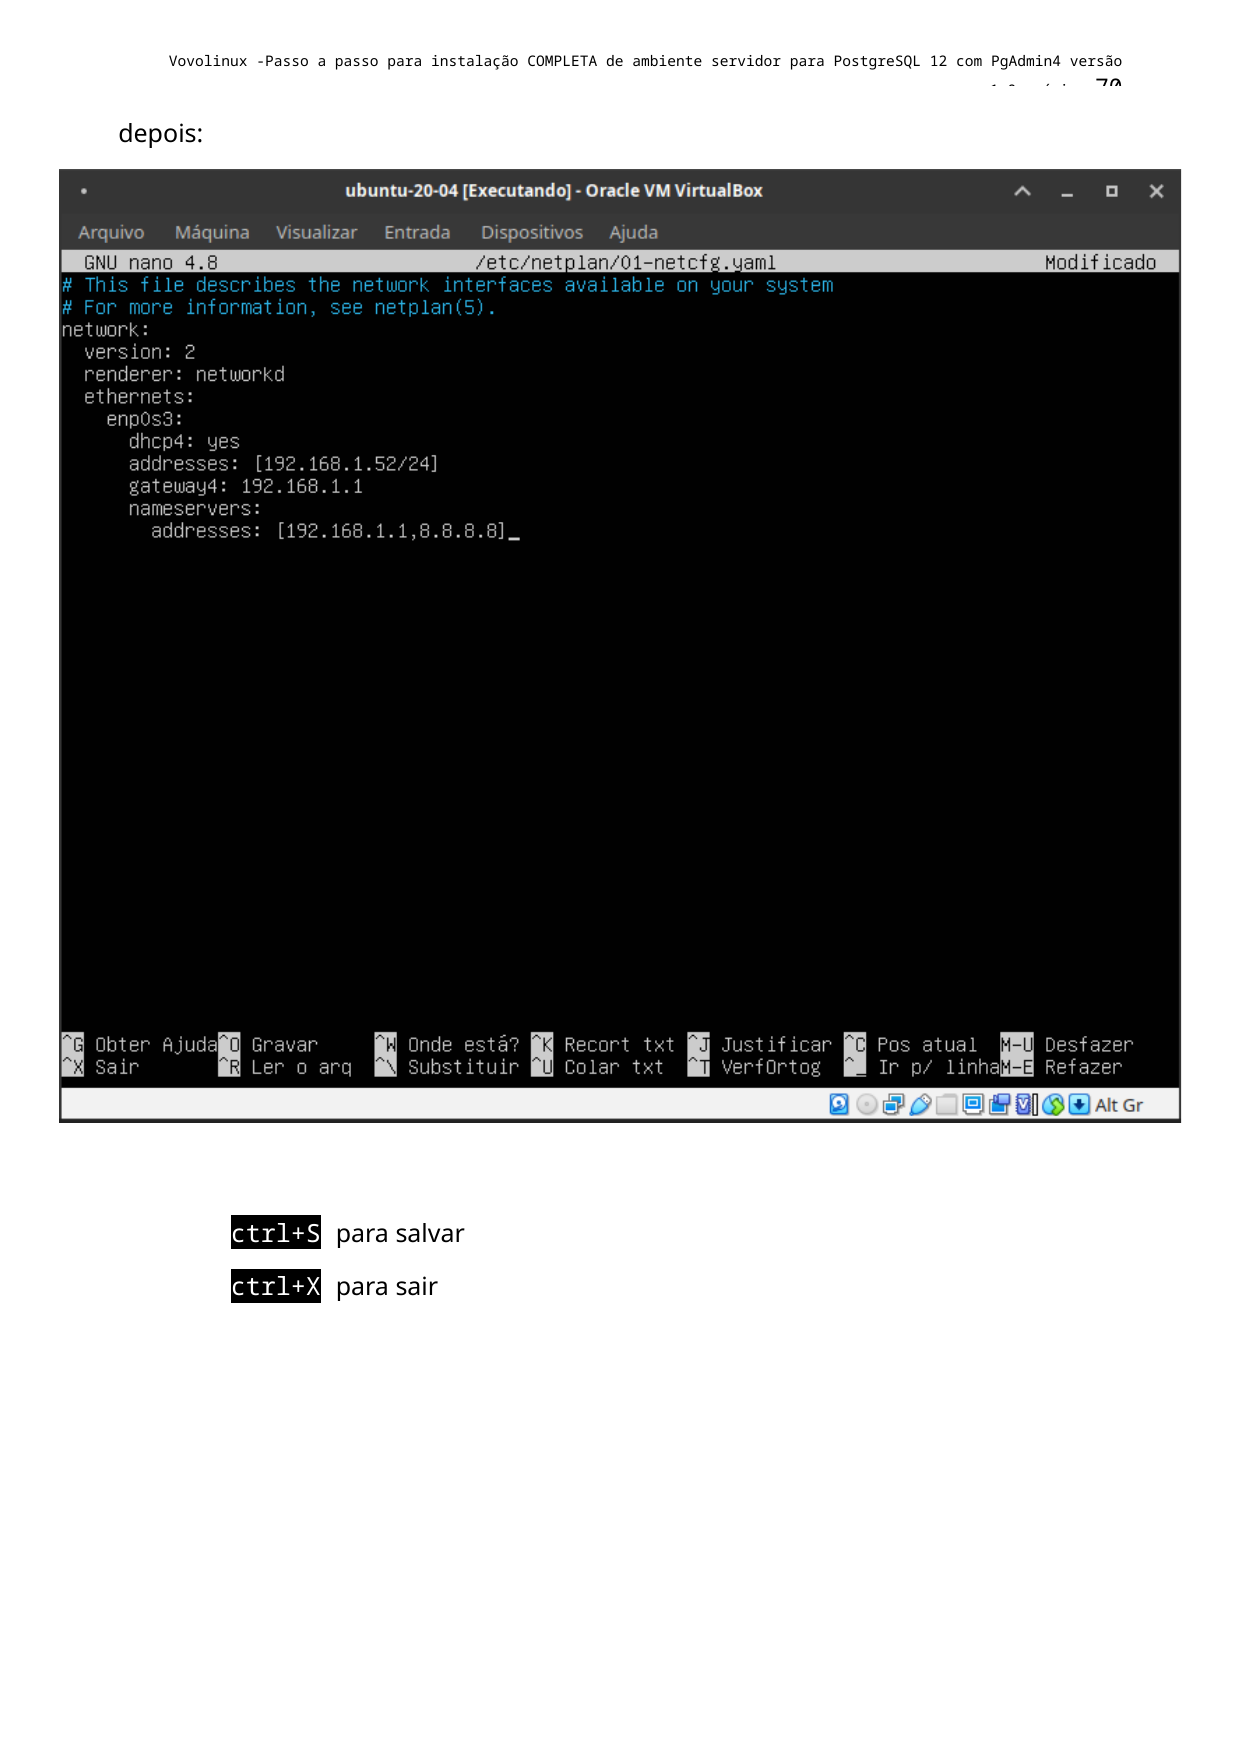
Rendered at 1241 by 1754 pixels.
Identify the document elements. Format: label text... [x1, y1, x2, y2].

list ctrl+S para salvar [193, 1215, 1122, 1249]
list ctrl+X para sair [193, 1269, 1122, 1303]
picture [59, 169, 1182, 1123]
text depois: [118, 115, 1122, 149]
